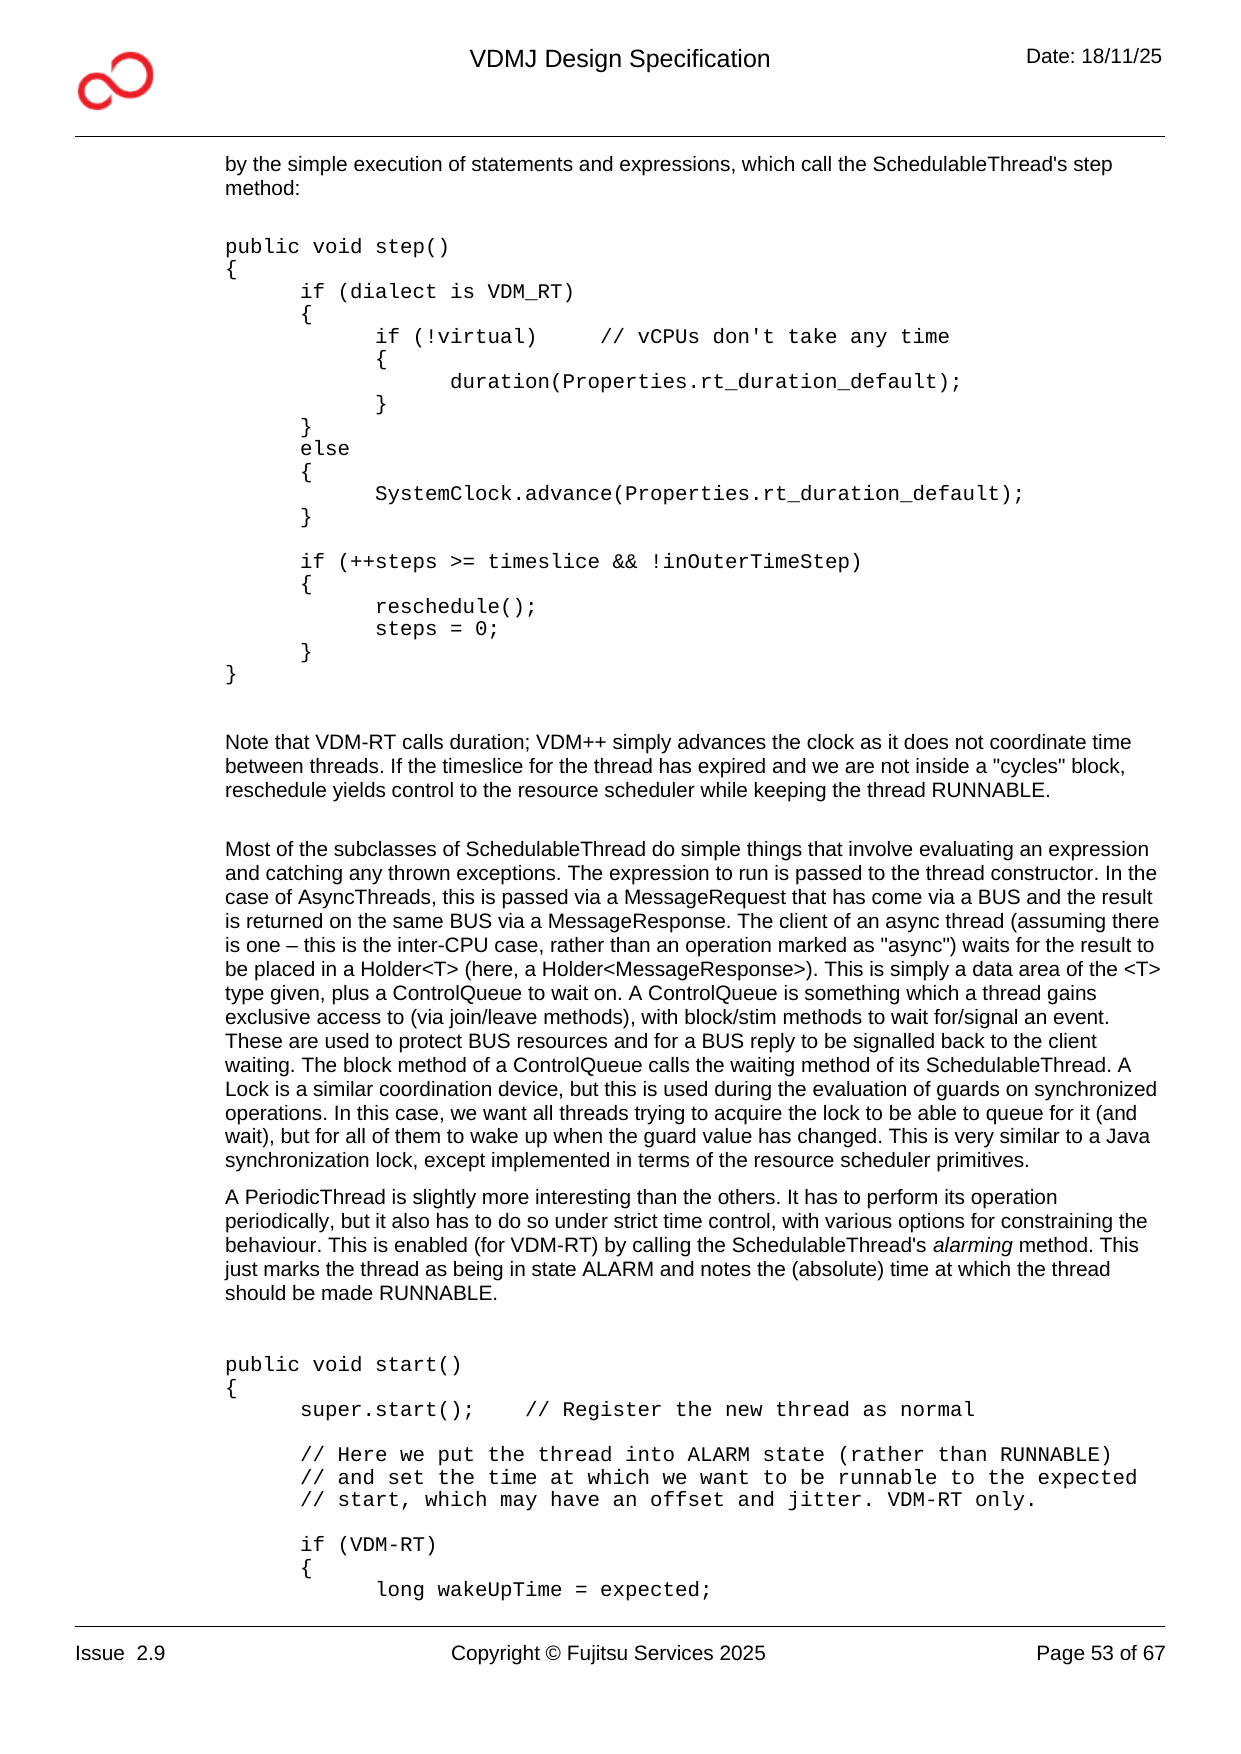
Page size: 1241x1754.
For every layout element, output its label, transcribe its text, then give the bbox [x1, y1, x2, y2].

text } [225, 663, 1165, 685]
text super.start(); // Register the new thread as normal [225, 1399, 1165, 1421]
text } [225, 393, 1165, 415]
text { [225, 303, 1165, 325]
text A PeriodicThread is slightly more interesting than the others. It has to perform its operation periodically, but it also has to do so under strict time control, with various options for constraining the behaviour. This is enabled (for VDM-RT) by calling the SchedulableThread's alarming method. This just marks the thread as being in state ALARM and notes the (absolute) time at which the thread should be made RUNNABLE. [225, 1185, 1165, 1305]
text else [225, 438, 1165, 460]
picture [78, 44, 153, 120]
text by the simple execution of statements and expressions, which call the SchedulableThread's step method: [225, 152, 1165, 200]
text } [225, 415, 1165, 438]
text long wakeUpTime = expected; [225, 1579, 1165, 1601]
text if (VDM-RT) [225, 1534, 1165, 1556]
text Most of the subclasses of SchedulableThread do simple things that involve evaluating an expression and catching any thrown exceptions. The expression to run is passed to the thread constructor. In the case of AsyncThreads, this is passed via a MessageRequest that has come via a BUS and the result is returned on the same BUS via a MessageResponse. The client of an async thread (assuming there is one – this is the inter-CPU case, rather than an operation marked as "async") waits for the result to be placed in a Holder<T> (here, a Holder<MessageResponse>). This is simply a data area of the <T> type given, plus a ControlQueue to wait on. A ControlQueue is something which a thread gains exclusive access to (via join/leave methods), with block/stim methods to wait for/signal an event. These are used to protect BUS resources and for a BUS reply to be signalled back to the client waiting. The block method of a ControlQueue calls the waiting method of its SchedulableThread. A Lock is a similar coordination device, but this is used during the evaluation of guards on synchronized operations. In this case, we want all threads trying to acquire the lock to be able to queue for it (and wait), but for all of them to wake up when the guard value has changed. This is very similar to a Java synchronization lock, except implemented in terms of the resource scheduler primitives. [225, 837, 1165, 1173]
text // Here we put the thread into ALARM state (rather than RUNNABLE) [225, 1444, 1165, 1466]
text if (++steps >= timeslice && !inOuterTimeStep) [225, 550, 1165, 573]
text steps = 0; [225, 618, 1165, 640]
text Note that VDM-RT calls duration; VDM++ simply advances the clock as it does not coordinate time between threads. If the timeslice for the thread has expired and we are not inside a "cycles" block, reschedule yields control to the resource scheduler while keeping the thread RUNNABLE. [225, 730, 1165, 802]
text { [225, 573, 1165, 595]
text { [225, 1376, 1165, 1399]
text duration(Properties.rt_duration_default); [225, 370, 1165, 393]
text reschedule(); [225, 595, 1165, 618]
text // start, which may have an offset and jitter. VDM-RT only. [225, 1489, 1165, 1511]
text { [225, 258, 1165, 280]
text } [225, 640, 1165, 663]
text public void step() [225, 235, 1165, 258]
text if (!virtual) // vCPUs don't take any time [225, 325, 1165, 348]
text SystemClock.advance(Properties.rt_duration_default); [225, 483, 1165, 505]
text { [225, 348, 1165, 370]
text public void start() [225, 1354, 1165, 1376]
text if (dialect is VDM_RT) [225, 280, 1165, 303]
text { [225, 1556, 1165, 1579]
text // and set the time at which we want to be runnable to the expected [225, 1466, 1165, 1489]
text { [225, 460, 1165, 483]
text } [225, 505, 1165, 528]
